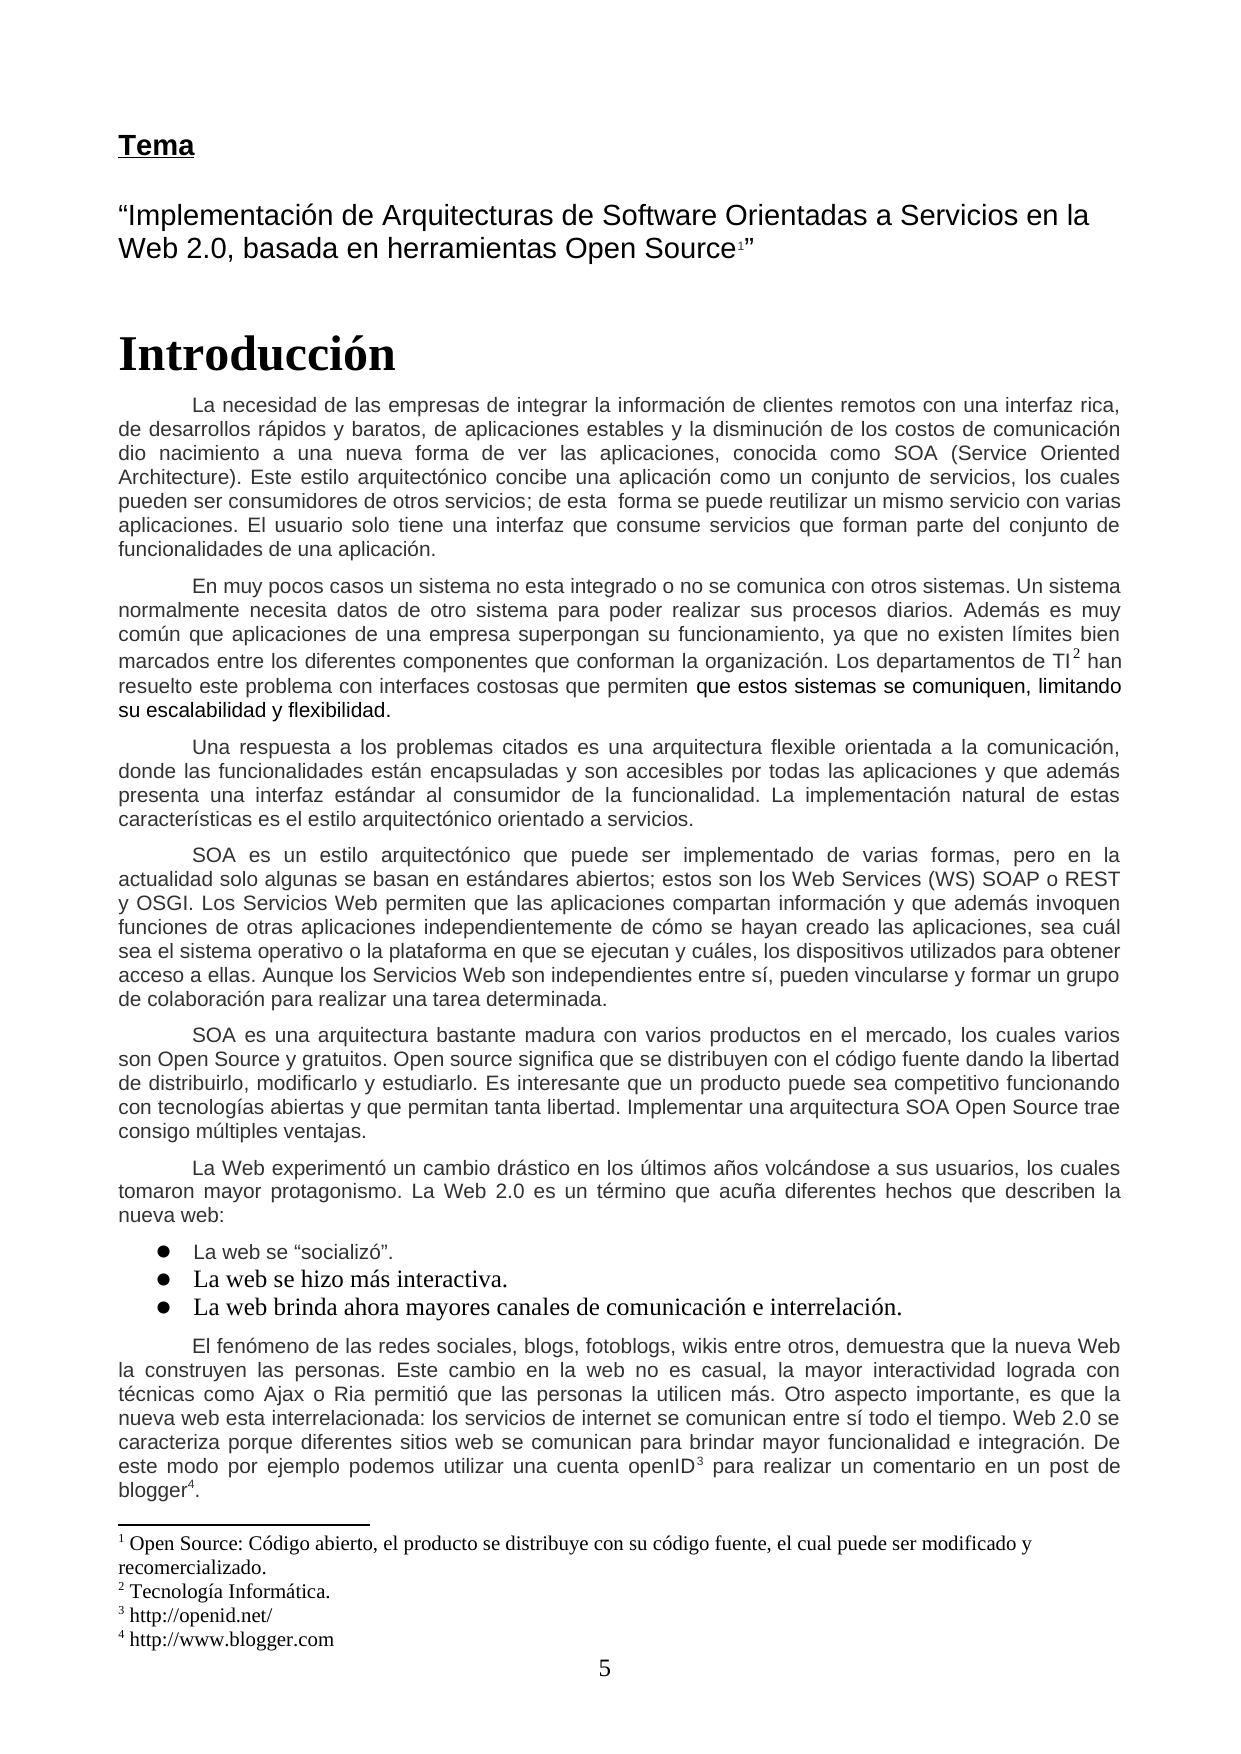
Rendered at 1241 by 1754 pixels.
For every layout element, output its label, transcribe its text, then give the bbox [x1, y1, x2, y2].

text SOA es un estilo arquitectónico que puede ser implementado de varias formas, pero en la actualidad solo algunas se basan en estándares abiertos; estos son los Web Services (WS) SOAP o REST y OSGI. Los Servicios Web permiten que las aplicaciones compartan información y que además invoquen funciones de otras aplicaciones independientemente de cómo se hayan creado las aplicaciones, sea cuál sea el sistema operativo o la plataforma en que se ejecutan y cuáles, los dispositivos utilizados para obtener acceso a ellas. Aunque los Servicios Web son independientes entre sí, pueden vincularse y formar un grupo de colaboración para realizar una tarea determinada. [118, 843, 1122, 1011]
subtitle Tema [118, 128, 1122, 161]
list La web brinda ahora mayores canales de comunicación e interrelación. [156, 1292, 1122, 1321]
list La web se “socializó”. [156, 1240, 1122, 1264]
text La Web experimentó un cambio drástico en los últimos años volcándose a sus usuarios, los cuales tomaron mayor protagonismo. La Web 2.0 es un término que acuña diferentes hechos que describen la nueva web: [118, 1155, 1122, 1227]
text Una respuesta a los problemas citados es una arquitectura flexible orientada a la comunicación, donde las funcionalidades están encapsuladas y son accesibles por todas las aplicaciones y que además presenta una interfaz estándar al consumidor de la funcionalidad. La implementación natural de estas características es el estilo arquitectónico orientado a servicios. [118, 734, 1122, 830]
list La web se hizo más interactiva. [156, 1264, 1122, 1292]
text Tecnología Informática. [118, 1579, 1122, 1603]
subtitle Introducción [118, 323, 1122, 381]
text http://openid.net/ [118, 1603, 1122, 1627]
text El fenómeno de las redes sociales, blogs, fotoblogs, wikis entre otros, demuestra que la nueva Web la construyen las personas. Este cambio en la web no es casual, la mayor interactividad lograda con técnicas como Ajax o Ria permitió que las personas la utilicen más. Otro aspecto importante, es que la nueva web esta interrelacionada: los servicios de internet se comunican entre sí todo el tiempo. Web 2.0 se caracteriza porque diferentes sitios web se comunican para brindar mayor funcionalidad e integración. De este modo por ejemplo podemos utilizar una cuenta openID para realizar un comentario en un post de blogger. [118, 1334, 1122, 1501]
text En muy pocos casos un sistema no esta integrado o no se comunica con otros sistemas. Un sistema normalmente necesita datos de otro sistema para poder realizar sus procesos diarios. Además es muy común que aplicaciones de una empresa superpongan su funcionamiento, ya que no existen límites bien marcados entre los diferentes componentes que conforman la organización. Los departamentos de TI han resuelto este problema con interfaces costosas que permiten que estos sistemas se comuniquen, limitando su escalabilidad y flexibilidad. [118, 573, 1122, 722]
text Open Source: Código abierto, el producto se distribuye con su código fuente, el cual puede ser modificado y recomercializado. [118, 1531, 1122, 1579]
text http://www.blogger.com [118, 1627, 1122, 1651]
text La necesidad de las empresas de integrar la información de clientes remotos con una interfaz rica, de desarrollos rápidos y baratos, de aplicaciones estables y la disminución de los costos de comunicación dio nacimiento a una nueva forma de ver las aplicaciones, conocida como SOA (Service Oriented Architecture). Este estilo arquitectónico concibe una aplicación como un conjunto de servicios, los cuales pueden ser consumidores de otros servicios; de esta forma se puede reutilizar un mismo servicio con varias aplicaciones. El usuario solo tiene una interfaz que consume servicios que forman parte del conjunto de funcionalidades de una aplicación. [118, 393, 1122, 561]
text SOA es una arquitectura bastante madura con varios productos en el mercado, los cuales varios son Open Source y gratuitos. Open source significa que se distribuyen con el código fuente dando la libertad de distribuirlo, modificarlo y estudiarlo. Es interesante que un producto puede sea competitivo funcionando con tecnologías abiertas y que permitan tanta libertad. Implementar una arquitectura SOA Open Source trae consigo múltiples ventajas. [118, 1023, 1122, 1143]
text “Implementación de Arquitecturas de Software Orientadas a Servicios en la Web 2.0, basada en herramientas Open Source” [118, 198, 1122, 265]
